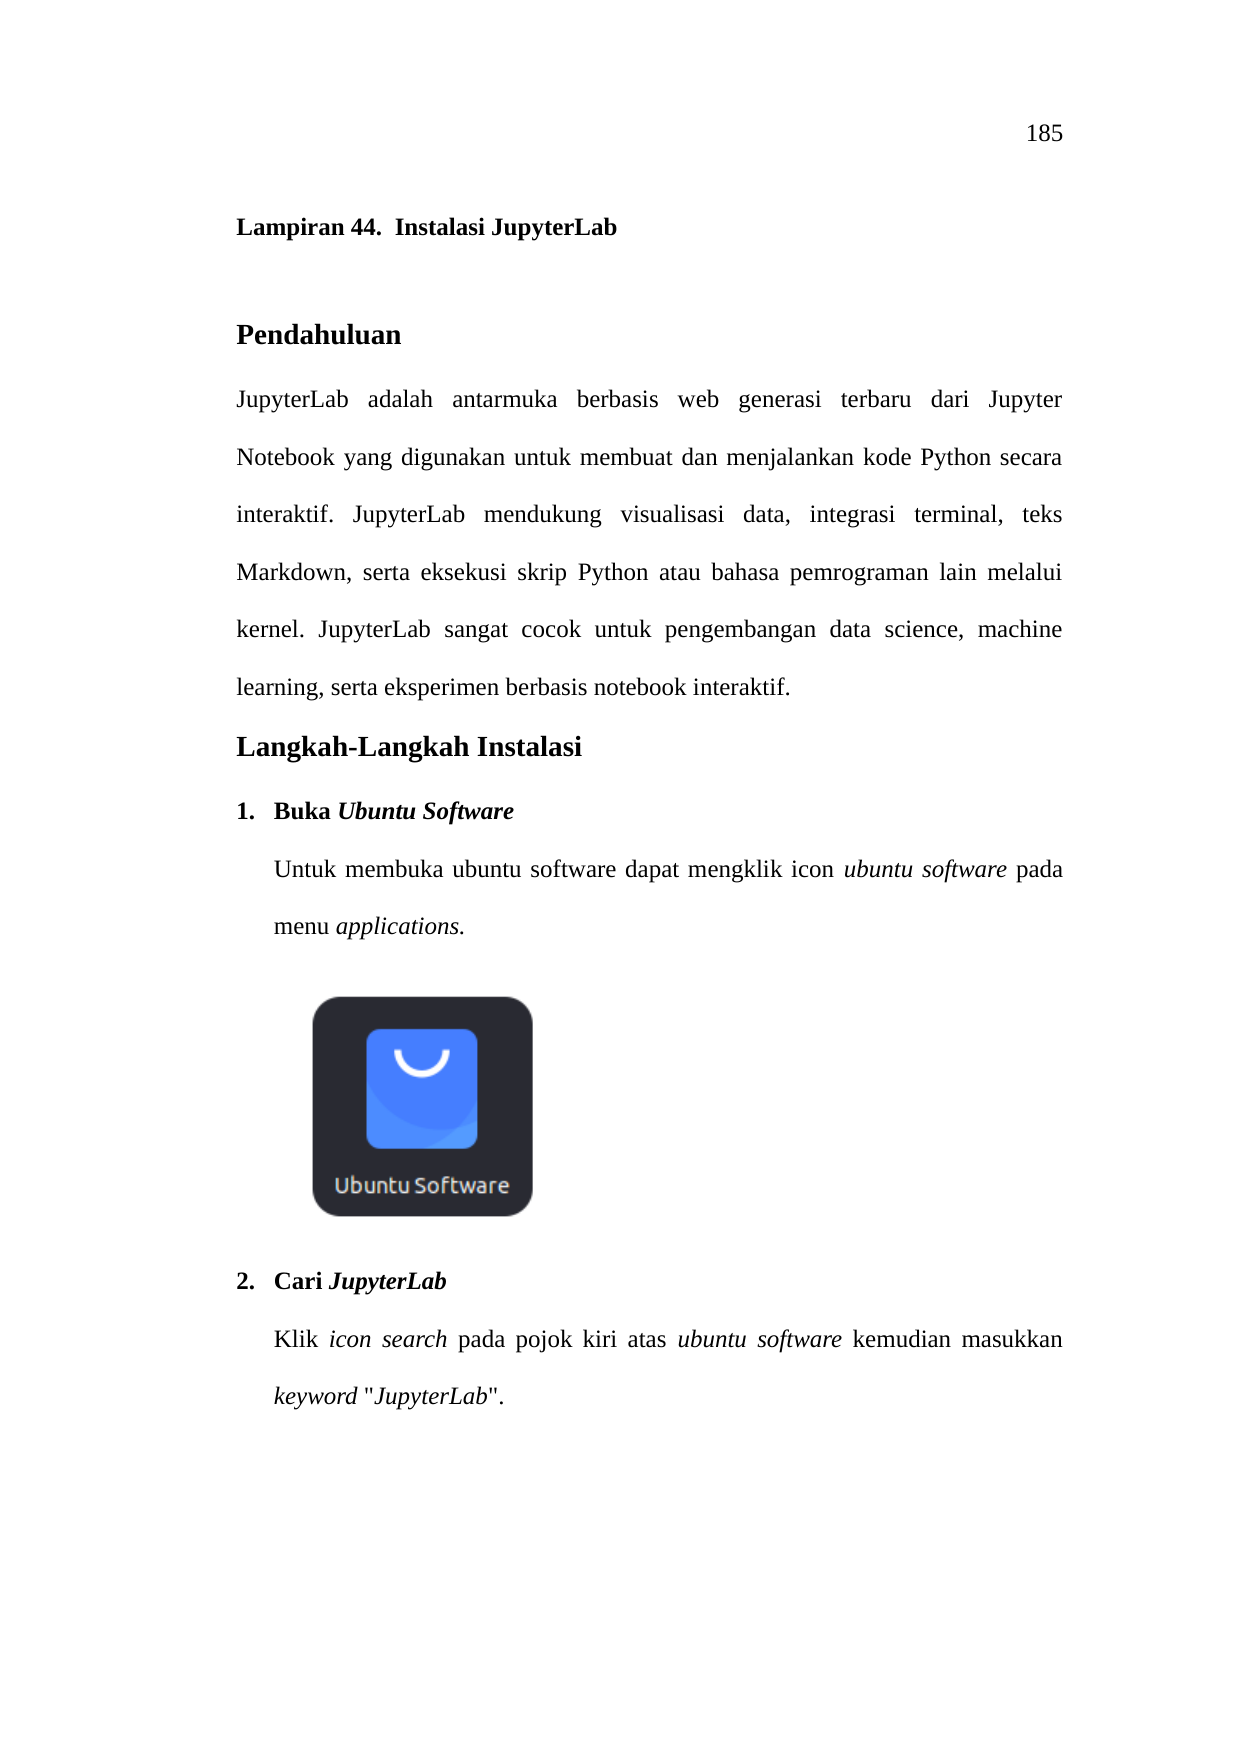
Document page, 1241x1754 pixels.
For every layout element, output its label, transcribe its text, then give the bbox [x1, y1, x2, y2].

list Instalasi JupyterLab [236, 212, 1063, 241]
list Buka Ubuntu Software [236, 796, 1063, 825]
text JupyterLab adalah antarmuka berbasis web generasi terbaru dari Jupyter Notebook yang digunakan untuk membuat dan menjalankan kode Python secara interaktif. JupyterLab mendukung visualisasi data, integrasi terminal, teks Markdown, serta eksekusi skrip Python atau bahasa pemrograman lain melalui kernel. JupyterLab sangat cocok untuk pengembangan data science, machine learning, serta eksperimen berbasis notebook interaktif. [236, 384, 1063, 701]
list Untuk membuka ubuntu software dapat mengklik icon ubuntu software pada menu applications. [236, 854, 1063, 940]
list Cari JupyterLab [236, 1266, 1063, 1295]
text Langkah-Langkah Instalasi [236, 729, 1063, 763]
list Klik icon search pada pojok kiri atas ubuntu software kemudian masukkan keyword "JupyterLab". [236, 1324, 1063, 1410]
text Pendahuluan [236, 317, 1063, 351]
picture [276, 971, 573, 1235]
